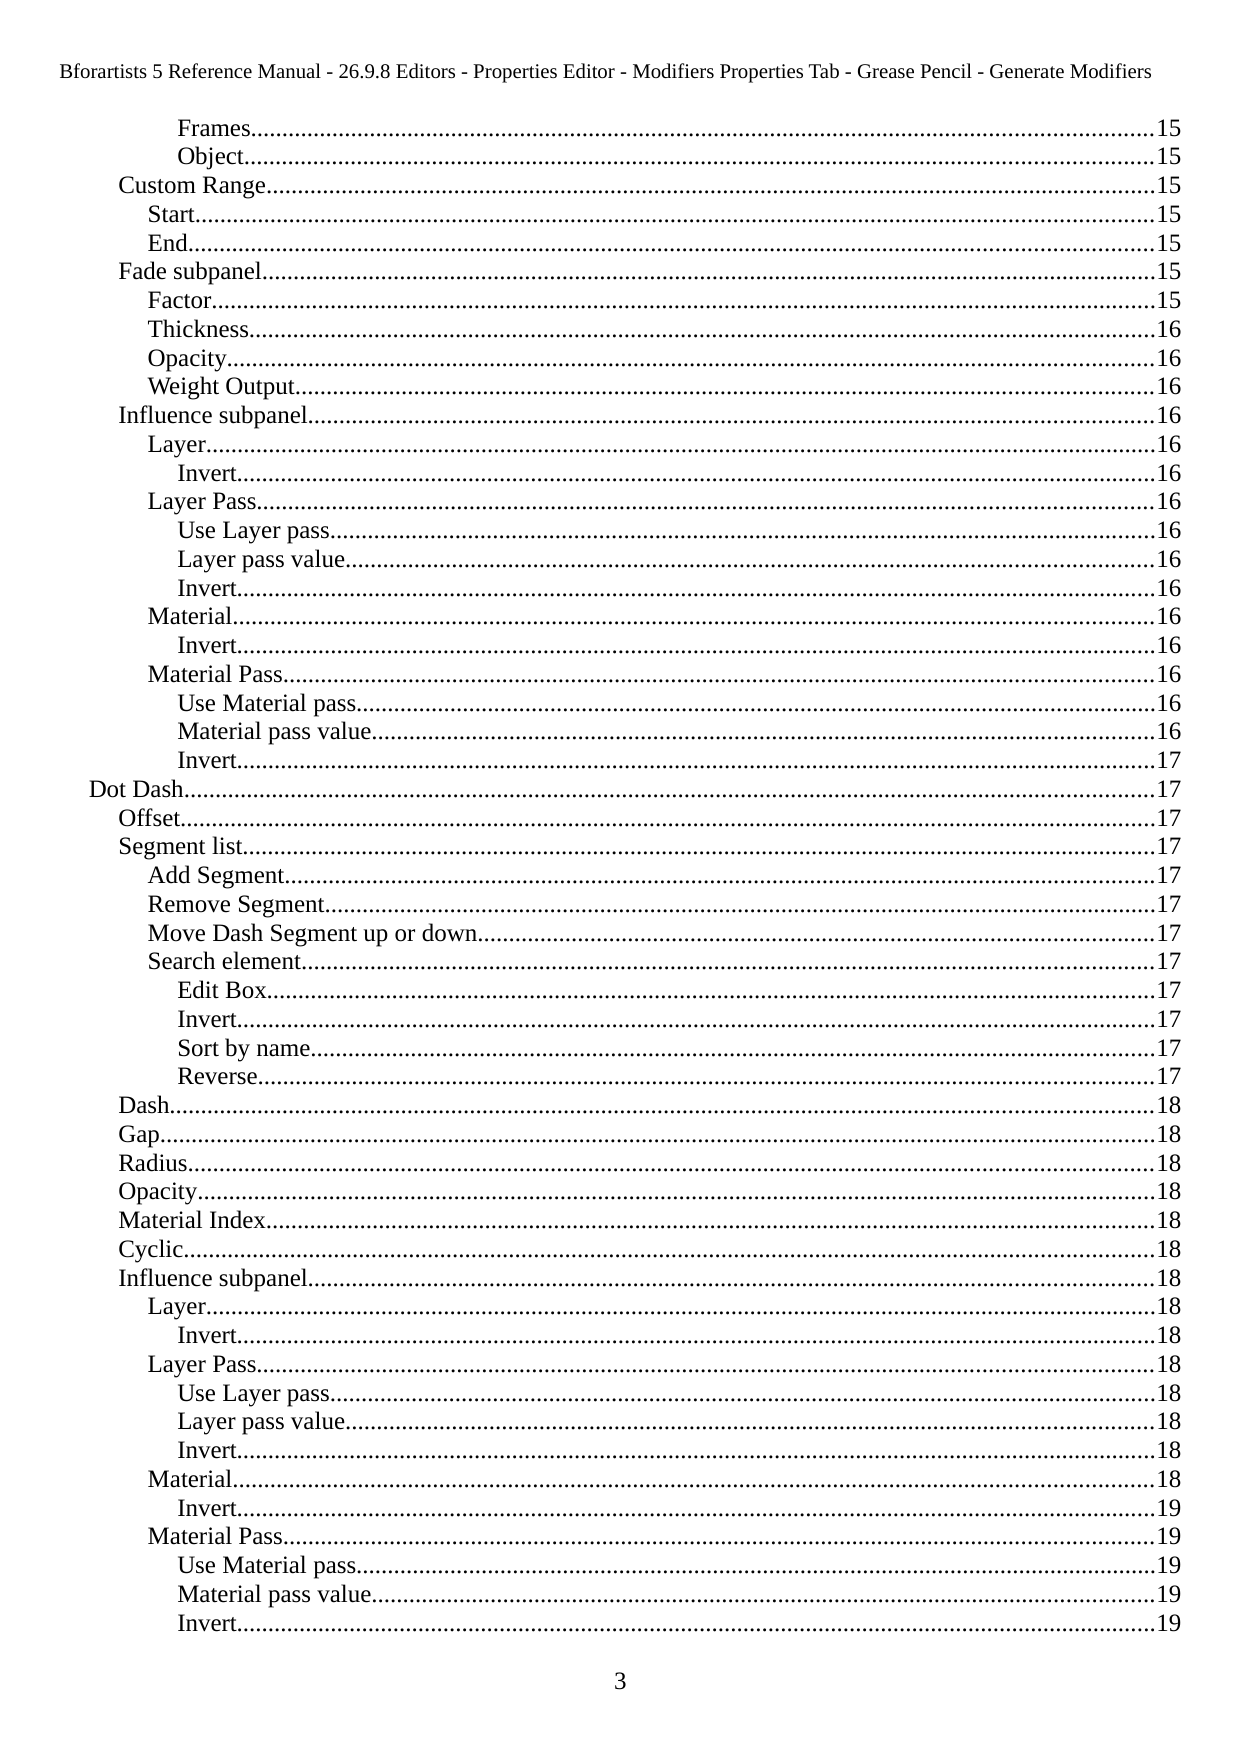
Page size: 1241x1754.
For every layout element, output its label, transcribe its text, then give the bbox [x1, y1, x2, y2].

text Layer Pass 18 [147, 1349, 1181, 1378]
text Material Index 18 [118, 1205, 1181, 1234]
text Layer pass value 16 [177, 544, 1181, 573]
text Use Material pass 19 [177, 1550, 1181, 1579]
text Thickness 16 [147, 314, 1181, 343]
text Radius 18 [118, 1148, 1181, 1176]
text Invert 17 [177, 745, 1181, 774]
text Invert 18 [177, 1435, 1181, 1464]
text Invert 16 [177, 573, 1181, 601]
text Invert 16 [177, 630, 1181, 659]
text Segment list 17 [118, 831, 1181, 860]
text Offset 17 [118, 803, 1181, 831]
text Use Layer pass 18 [177, 1378, 1181, 1406]
text Start 15 [147, 199, 1181, 228]
text Material pass value 19 [177, 1579, 1181, 1608]
text Search element 17 [147, 946, 1181, 975]
text Layer pass value 18 [177, 1406, 1181, 1435]
text Cyclic 18 [118, 1234, 1181, 1263]
text Invert 18 [177, 1320, 1181, 1349]
text Object 15 [177, 141, 1181, 170]
text Move Dash Segment up or down 17 [147, 918, 1181, 946]
text Material 16 [147, 601, 1181, 630]
text Sort by name 17 [177, 1033, 1181, 1061]
text Gap 18 [118, 1119, 1181, 1148]
text Opacity 18 [118, 1176, 1181, 1205]
text Influence subpanel 18 [118, 1263, 1181, 1291]
text Remove Segment 17 [147, 889, 1181, 918]
text Add Segment 17 [147, 860, 1181, 889]
text Layer 16 [147, 429, 1181, 458]
text Weight Output 16 [147, 371, 1181, 400]
text Layer 18 [147, 1291, 1181, 1320]
text Use Material pass 16 [177, 688, 1181, 716]
text Use Layer pass 16 [177, 515, 1181, 544]
text Frames 15 [177, 113, 1181, 141]
text Material 18 [147, 1464, 1181, 1493]
text Dash 18 [118, 1090, 1181, 1119]
text Invert 19 [177, 1608, 1181, 1636]
text Invert 16 [177, 458, 1181, 486]
text Edit Box 17 [177, 975, 1181, 1004]
text Material pass value 16 [177, 716, 1181, 745]
text Material Pass 16 [147, 659, 1181, 688]
text End 15 [147, 228, 1181, 256]
text Fade subpanel 15 [118, 256, 1181, 285]
text Material Pass 19 [147, 1521, 1181, 1550]
text Custom Range 15 [118, 170, 1181, 199]
text Reverse 17 [177, 1061, 1181, 1090]
text Layer Pass 16 [147, 486, 1181, 515]
text Invert 19 [177, 1493, 1181, 1521]
text Factor 15 [147, 285, 1181, 314]
text Invert 17 [177, 1004, 1181, 1033]
text Opacity 16 [147, 343, 1181, 371]
text Influence subpanel 16 [118, 400, 1181, 429]
text Dot Dash 17 [88, 774, 1181, 803]
